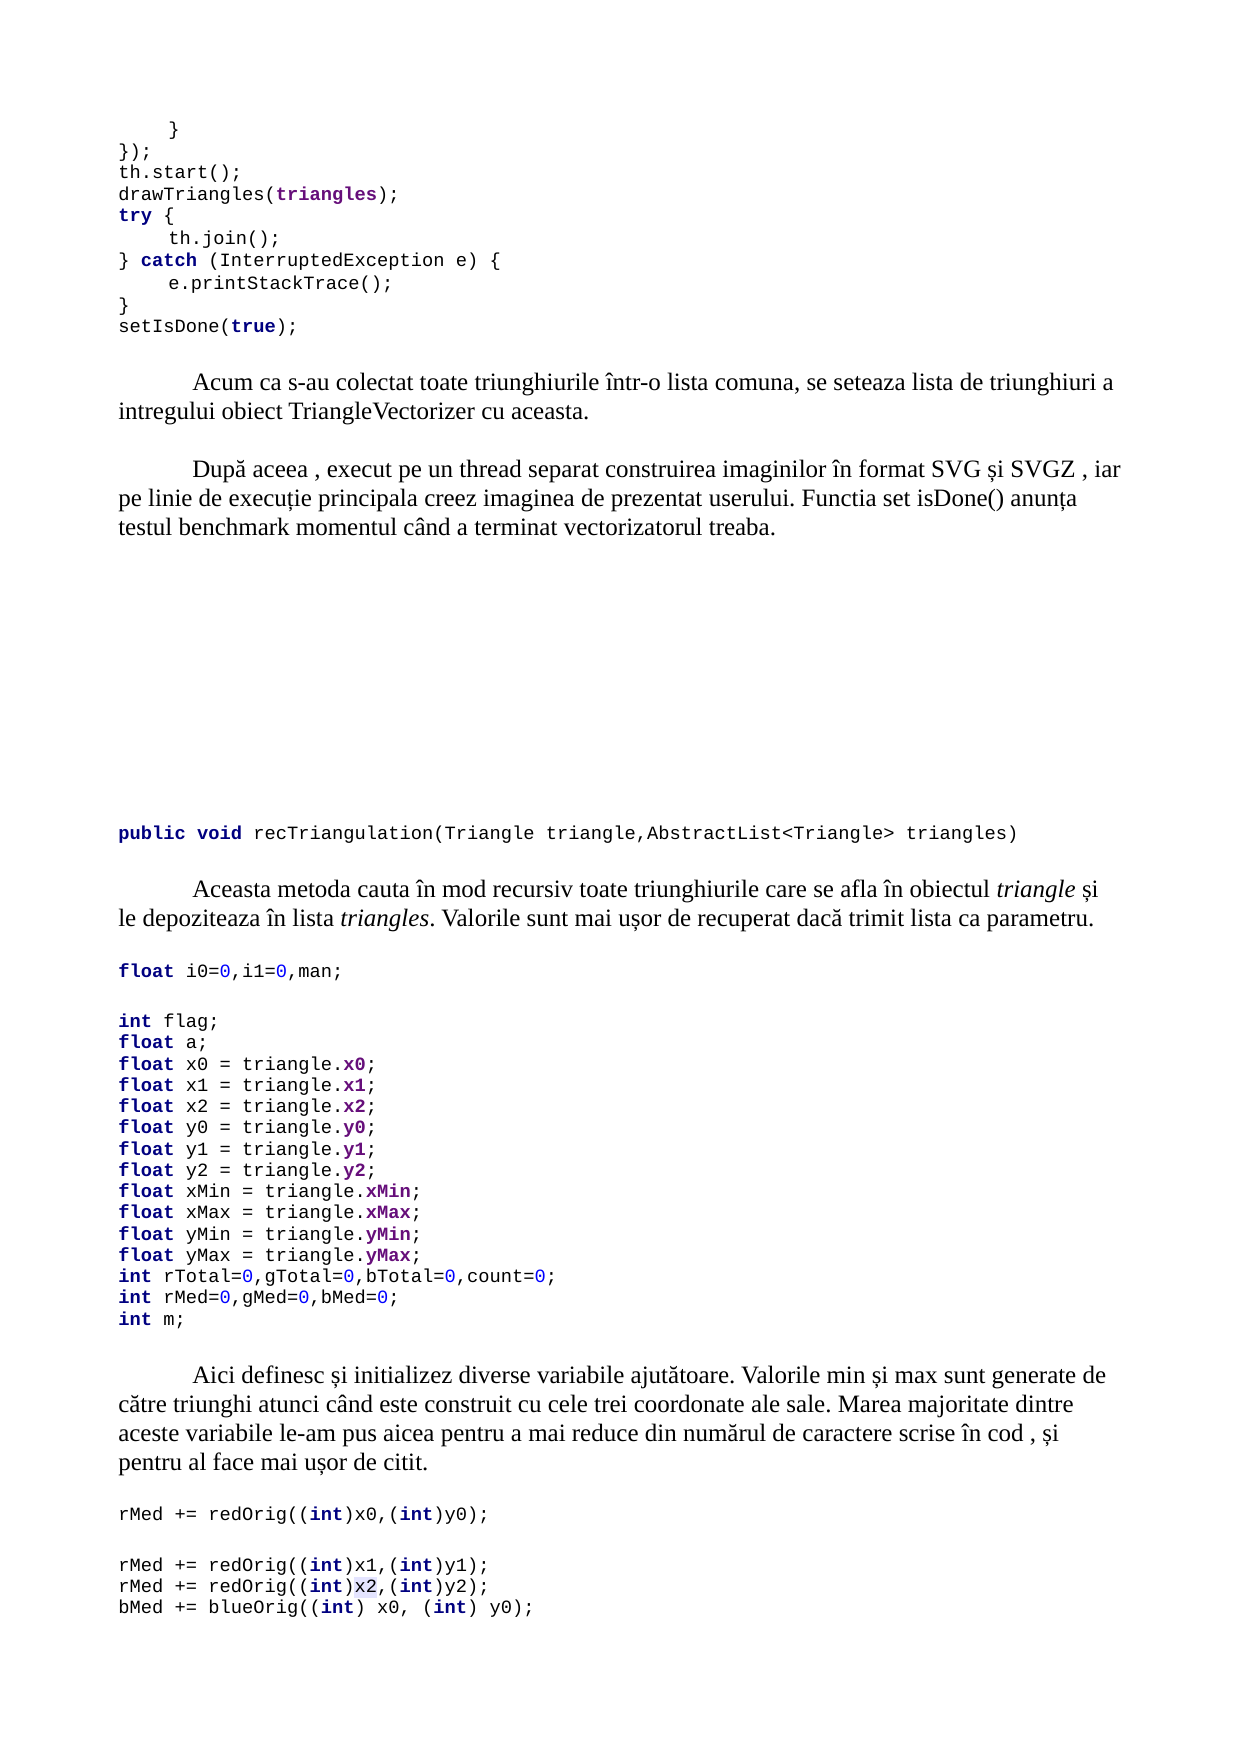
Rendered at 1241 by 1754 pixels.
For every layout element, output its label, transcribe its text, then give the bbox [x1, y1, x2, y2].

text float x2 = triangle.x2; [118, 1097, 1122, 1118]
text float xMin = triangle.xMin; [118, 1182, 1122, 1203]
text float y1 = triangle.y1; [118, 1139, 1122, 1161]
text float i0=0,i1=0,man; [118, 961, 1122, 983]
text După aceea , execut pe un thread separat construirea imaginilor în format SVG și SVGZ , iar pe linie de execuție principala creez imaginea de prezentat userului. Functia set isDone() anunța testul benchmark momentul când a terminat vectorizatorul treaba. [118, 454, 1122, 541]
text } [118, 295, 1122, 317]
text th.start(); [118, 163, 1122, 184]
text } catch (InterruptedException e) { [118, 250, 1122, 272]
text } [118, 118, 1122, 142]
text Acum ca s-au colectat toate triunghiurile într-o lista comuna, se seteaza lista de triunghiuri a intregului obiect TriangleVectorizer cu aceasta. [118, 367, 1122, 425]
text try { [118, 206, 1122, 227]
text setIsDone(true); [118, 317, 1122, 338]
text float y2 = triangle.y2; [118, 1161, 1122, 1182]
text public void recTriangulation(Triangle triangle,AbstractList<Triangle> triangles) [118, 824, 1122, 845]
text drawTriangles(triangles); [118, 184, 1122, 206]
text bMed += blueOrig((int) x0, (int) y0); [118, 1598, 1122, 1619]
text int flag; [118, 1012, 1122, 1033]
text float y0 = triangle.y0; [118, 1118, 1122, 1139]
text e.printStackTrace(); [118, 272, 1122, 295]
text float yMin = triangle.yMin; [118, 1224, 1122, 1246]
text th.join(); [118, 227, 1122, 250]
text }); [118, 142, 1122, 163]
text float yMax = triangle.yMax; [118, 1246, 1122, 1267]
text float x0 = triangle.x0; [118, 1054, 1122, 1076]
text int rMed=0,gMed=0,bMed=0; [118, 1288, 1122, 1309]
text Aceasta metoda cauta în mod recursiv toate triunghiurile care se afla în obiectul triangle și le depoziteaza în lista triangles. Valorile sunt mai ușor de recuperat dacă trimit lista ca parametru. [118, 874, 1122, 932]
text rMed += redOrig((int)x2,(int)y2); [118, 1577, 1122, 1598]
text rMed += redOrig((int)x1,(int)y1); [118, 1556, 1122, 1577]
text int m; [118, 1309, 1122, 1331]
text rMed += redOrig((int)x0,(int)y0); [118, 1505, 1122, 1526]
text int rTotal=0,gTotal=0,bTotal=0,count=0; [118, 1267, 1122, 1288]
text float a; [118, 1033, 1122, 1054]
text Aici definesc și initializez diverse variabile ajutătoare. Valorile min și max sunt generate de către triunghi atunci când este construit cu cele trei coordonate ale sale. Marea majoritate dintre aceste variabile le-am pus aicea pentru a mai reduce din numărul de caractere scrise în cod , și pentru al face mai ușor de citit. [118, 1360, 1122, 1475]
text float x1 = triangle.x1; [118, 1076, 1122, 1097]
text float xMax = triangle.xMax; [118, 1203, 1122, 1224]
